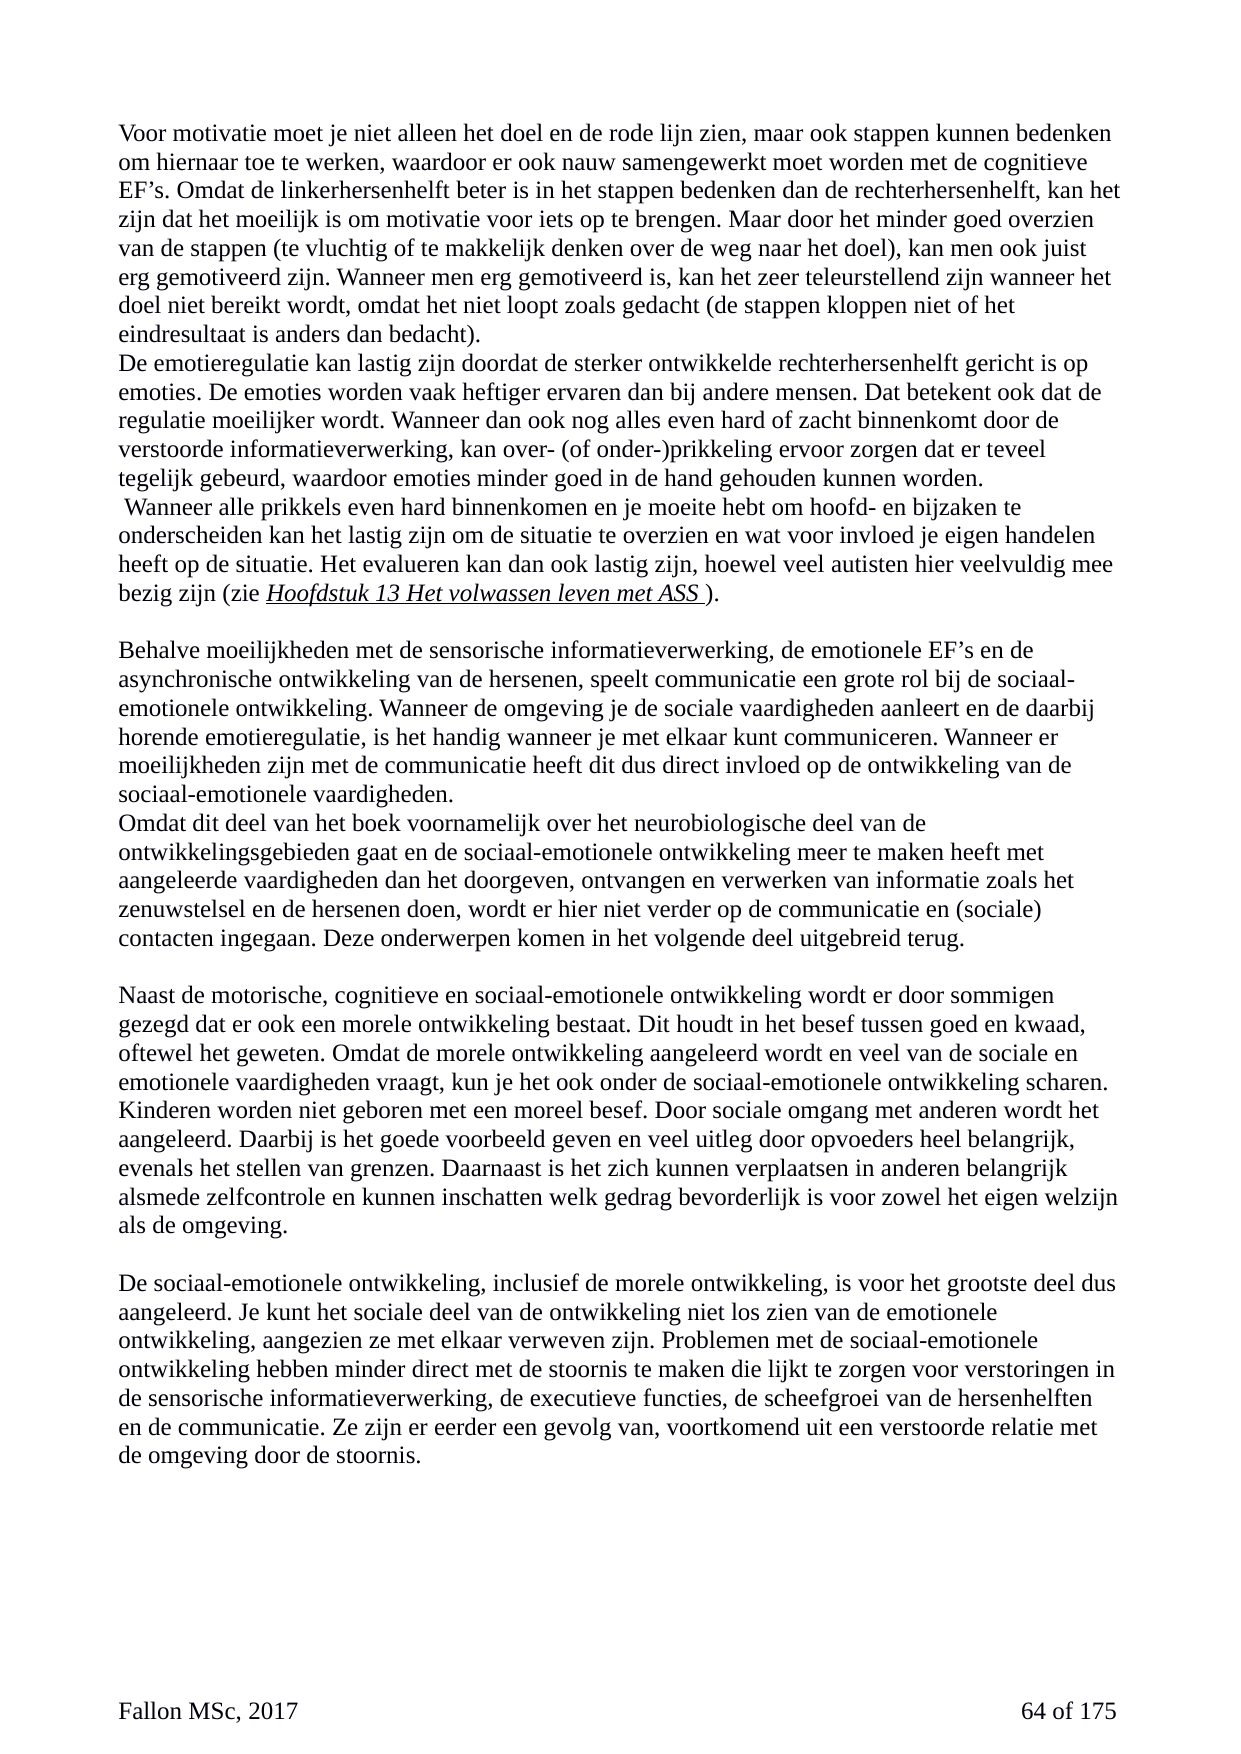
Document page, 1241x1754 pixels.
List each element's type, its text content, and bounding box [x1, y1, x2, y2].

text De sociaal-emotionele ontwikkeling, inclusief de morele ontwikkeling, is voor het grootste deel dus aangeleerd. Je kunt het sociale deel van de ontwikkeling niet los zien van de emotionele ontwikkeling, aangezien ze met elkaar verweven zijn. Problemen met de sociaal-emotionele ontwikkeling hebben minder direct met de stoornis te maken die lijkt te zorgen voor verstoringen in de sensorische informatieverwerking, de executieve functies, de scheefgroei van de hersenhelften en de communicatie. Ze zijn er eerder een gevolg van, voortkomend uit een verstoorde relatie met de omgeving door de stoornis. [118, 1268, 1122, 1469]
text Behalve moeilijkheden met de sensorische informatieverwerking, de emotionele EF’s en de asynchronische ontwikkeling van de hersenen, speelt communicatie een grote rol bij de sociaal-emotionele ontwikkeling. Wanneer de omgeving je de sociale vaardigheden aanleert en de daarbij horende emotieregulatie, is het handig wanneer je met elkaar kunt communiceren. Wanneer er moeilijkheden zijn met de communicatie heeft dit dus direct invloed op de ontwikkeling van de sociaal-emotionele vaardigheden. [118, 636, 1122, 808]
text De emotieregulatie kan lastig zijn doordat de sterker ontwikkelde rechterhersenhelft gericht is op emoties. De emoties worden vaak heftiger ervaren dan bij andere mensen. Dat betekent ook dat de regulatie moeilijker wordt. Wanneer dan ook nog alles even hard of zacht binnenkomt door de verstoorde informatieverwerking, kan over- (of onder-)prikkeling ervoor zorgen dat er teveel tegelijk gebeurd, waardoor emoties minder goed in de hand gehouden kunnen worden. [118, 348, 1122, 492]
text Wanneer alle prikkels even hard binnenkomen en je moeite hebt om hoofd- en bijzaken te onderscheiden kan het lastig zijn om de situatie te overzien en wat voor invloed je eigen handelen heeft op de situatie. Het evalueren kan dan ook lastig zijn, hoewel veel autisten hier veelvuldig mee bezig zijn (zie Hoofdstuk 13 Het volwassen leven met ASS ). [118, 492, 1122, 607]
text Naast de motorische, cognitieve en sociaal-emotionele ontwikkeling wordt er door sommigen gezegd dat er ook een morele ontwikkeling bestaat. Dit houdt in het besef tussen goed en kwaad, oftewel het geweten. Omdat de morele ontwikkeling aangeleerd wordt en veel van de sociale en emotionele vaardigheden vraagt, kun je het ook onder de sociaal-emotionele ontwikkeling scharen. [118, 981, 1122, 1096]
text Voor motivatie moet je niet alleen het doel en de rode lijn zien, maar ook stappen kunnen bedenken om hiernaar toe te werken, waardoor er ook nauw samengewerkt moet worden met de cognitieve EF’s. Omdat de linkerhersenhelft beter is in het stappen bedenken dan de rechterhersenhelft, kan het zijn dat het moeilijk is om motivatie voor iets op te brengen. Maar door het minder goed overzien van de stappen (te vluchtig of te makkelijk denken over de weg naar het doel), kan men ook juist erg gemotiveerd zijn. Wanneer men erg gemotiveerd is, kan het zeer teleurstellend zijn wanneer het doel niet bereikt wordt, omdat het niet loopt zoals gedacht (de stappen kloppen niet of het eindresultaat is anders dan bedacht). [118, 118, 1122, 348]
text Kinderen worden niet geboren met een moreel besef. Door sociale omgang met anderen wordt het aangeleerd. Daarbij is het goede voorbeeld geven en veel uitleg door opvoeders heel belangrijk, evenals het stellen van grenzen. Daarnaast is het zich kunnen verplaatsen in anderen belangrijk alsmede zelfcontrole en kunnen inschatten welk gedrag bevorderlijk is voor zowel het eigen welzijn als de omgeving. [118, 1096, 1122, 1239]
text Omdat dit deel van het boek voornamelijk over het neurobiologische deel van de ontwikkelingsgebieden gaat en de sociaal-emotionele ontwikkeling meer te maken heeft met aangeleerde vaardigheden dan het doorgeven, ontvangen en verwerken van informatie zoals het zenuwstelsel en de hersenen doen, wordt er hier niet verder op de communicatie en (sociale) contacten ingegaan. Deze onderwerpen komen in het volgende deel uitgebreid terug. [118, 808, 1122, 952]
